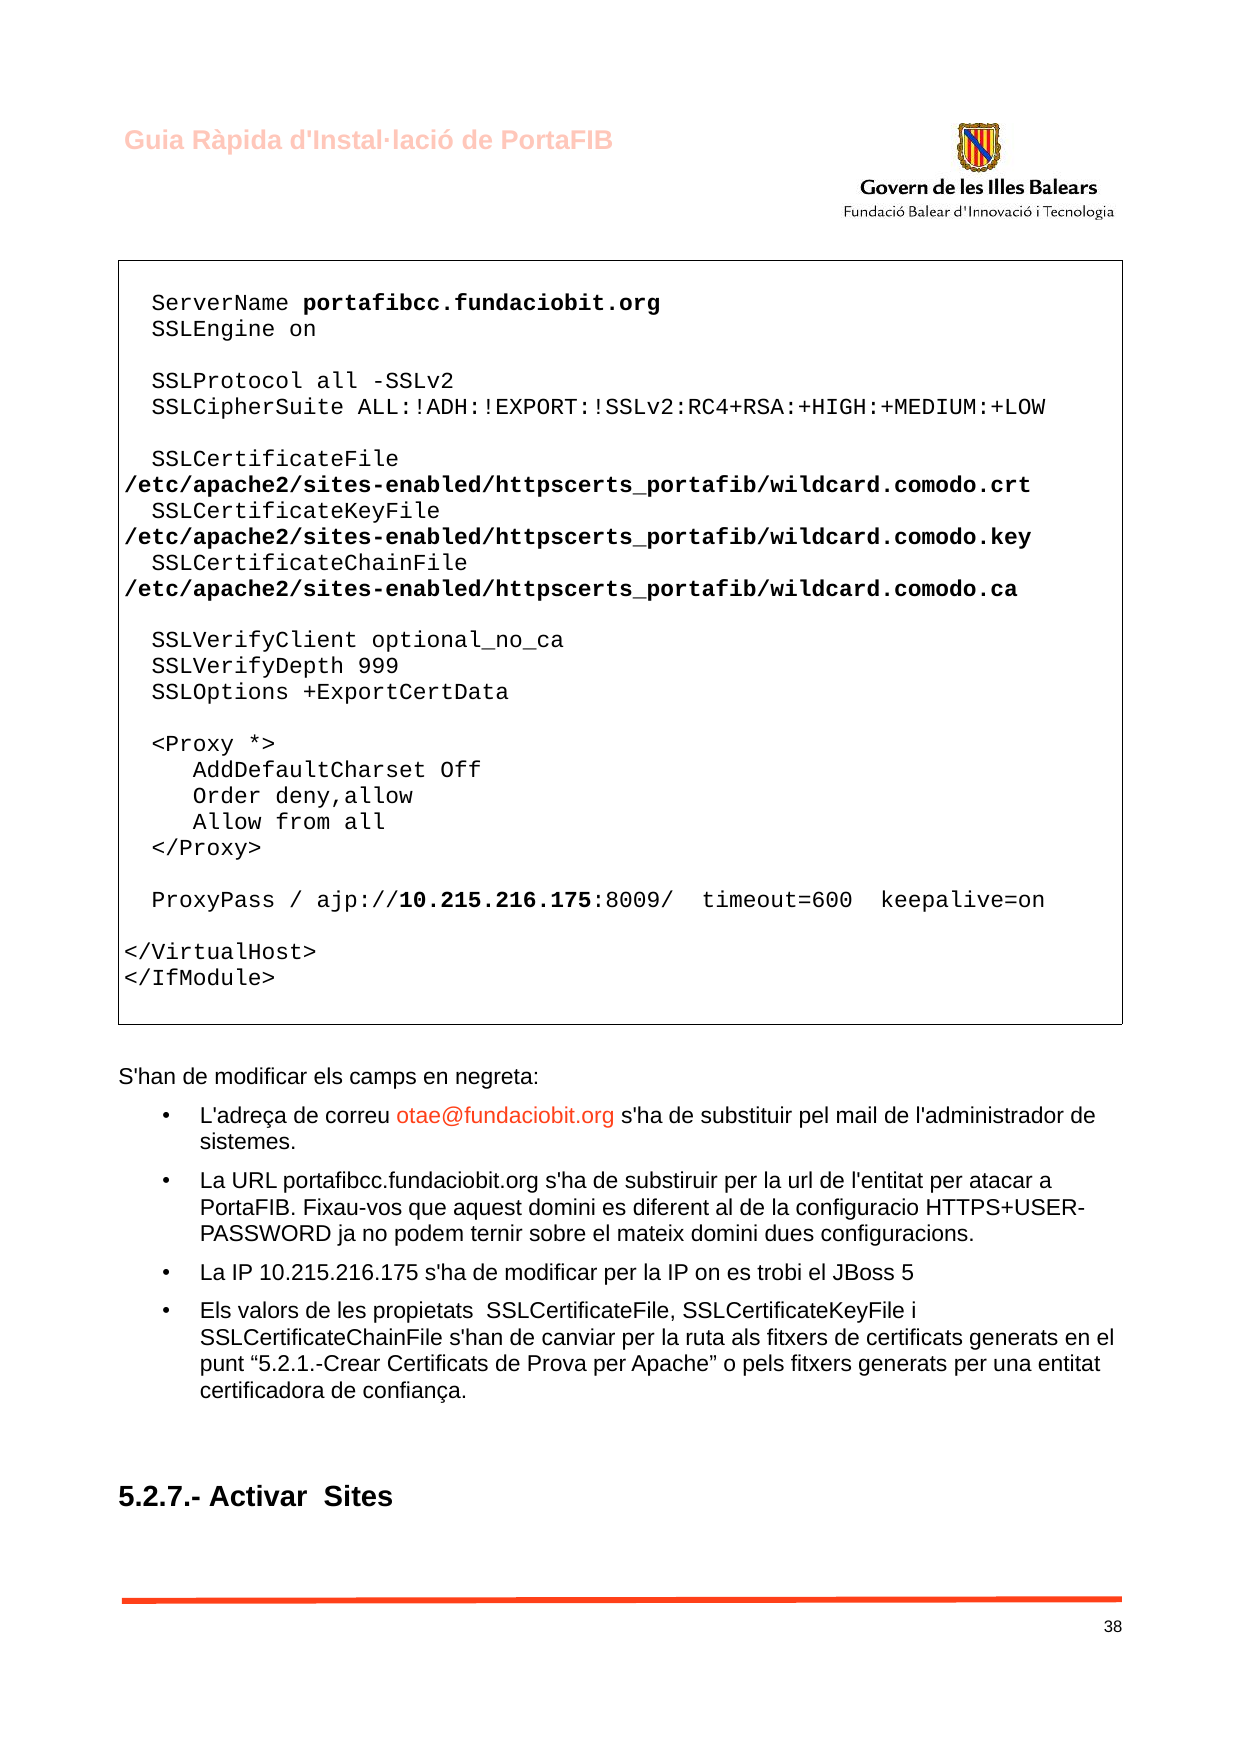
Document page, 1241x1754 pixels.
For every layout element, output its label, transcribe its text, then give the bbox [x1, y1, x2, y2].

table_header ServerName portafibcc.fundaciobit.org SSLEngine on SSLProtocol all -SSLv2 SSLCipherSuite ALL:!ADH:!EXPORT:!SSLv2:RC4+RSA:+HIGH:+MEDIUM:+LOW SSLCertificateFile /etc/apache2/sites-enabled/httpscerts_portafib/wildcard.comodo.crt SSLCertificateKeyFile /etc/apache2/sites-enabled/httpscerts_portafib/wildcard.comodo.key SSLCertificateChainFile /etc/apache2/sites-enabled/httpscerts_portafib/wildcard.comodo.ca SSLVerifyClient optional_no_ca SSLVerifyDepth 999 SSLOptions +ExportCertData <Proxy *> AddDefaultCharset Off Order deny,allow Allow from all </Proxy> ProxyPass / ajp://10.215.216.175:8009/ timeout=600 keepalive=on </VirtualHost> </IfModule> [119, 261, 1122, 1024]
list Els valors de les propietats SSLCertificateFile, SSLCertificateKeyFile i SSLCertificateChainFile s'han de canviar per la ruta als fitxers de certificats generats en el punt “5.2.1Crear Certificats de Prova per Apache” o pels fitxers generats per una entitat certificadora de confiança. [162, 1297, 1122, 1403]
list La IP 10.215.216.175 s'ha de modificar per la IP on es trobi el JBoss 5 [162, 1259, 1122, 1285]
list L'adreça de correu otae@fundaciobit.org s'ha de substituir pel mail de l'administrador de sistemes. [162, 1102, 1122, 1154]
text S'han de modificar els camps en negreta: [118, 1063, 1122, 1089]
list La URL portafibcc.fundaciobit.org s'ha de substiruir per la url de l'entitat per atacar a PortaFIB. Fixau-vos que aquest domini es diferent al de la configuracio HTTPS+USER-PASSWORD ja no podem ternir sobre el mateix domini dues configuracions. [162, 1167, 1122, 1246]
subtitle Activar Sites [118, 1479, 1122, 1513]
picture [840, 123, 1117, 220]
